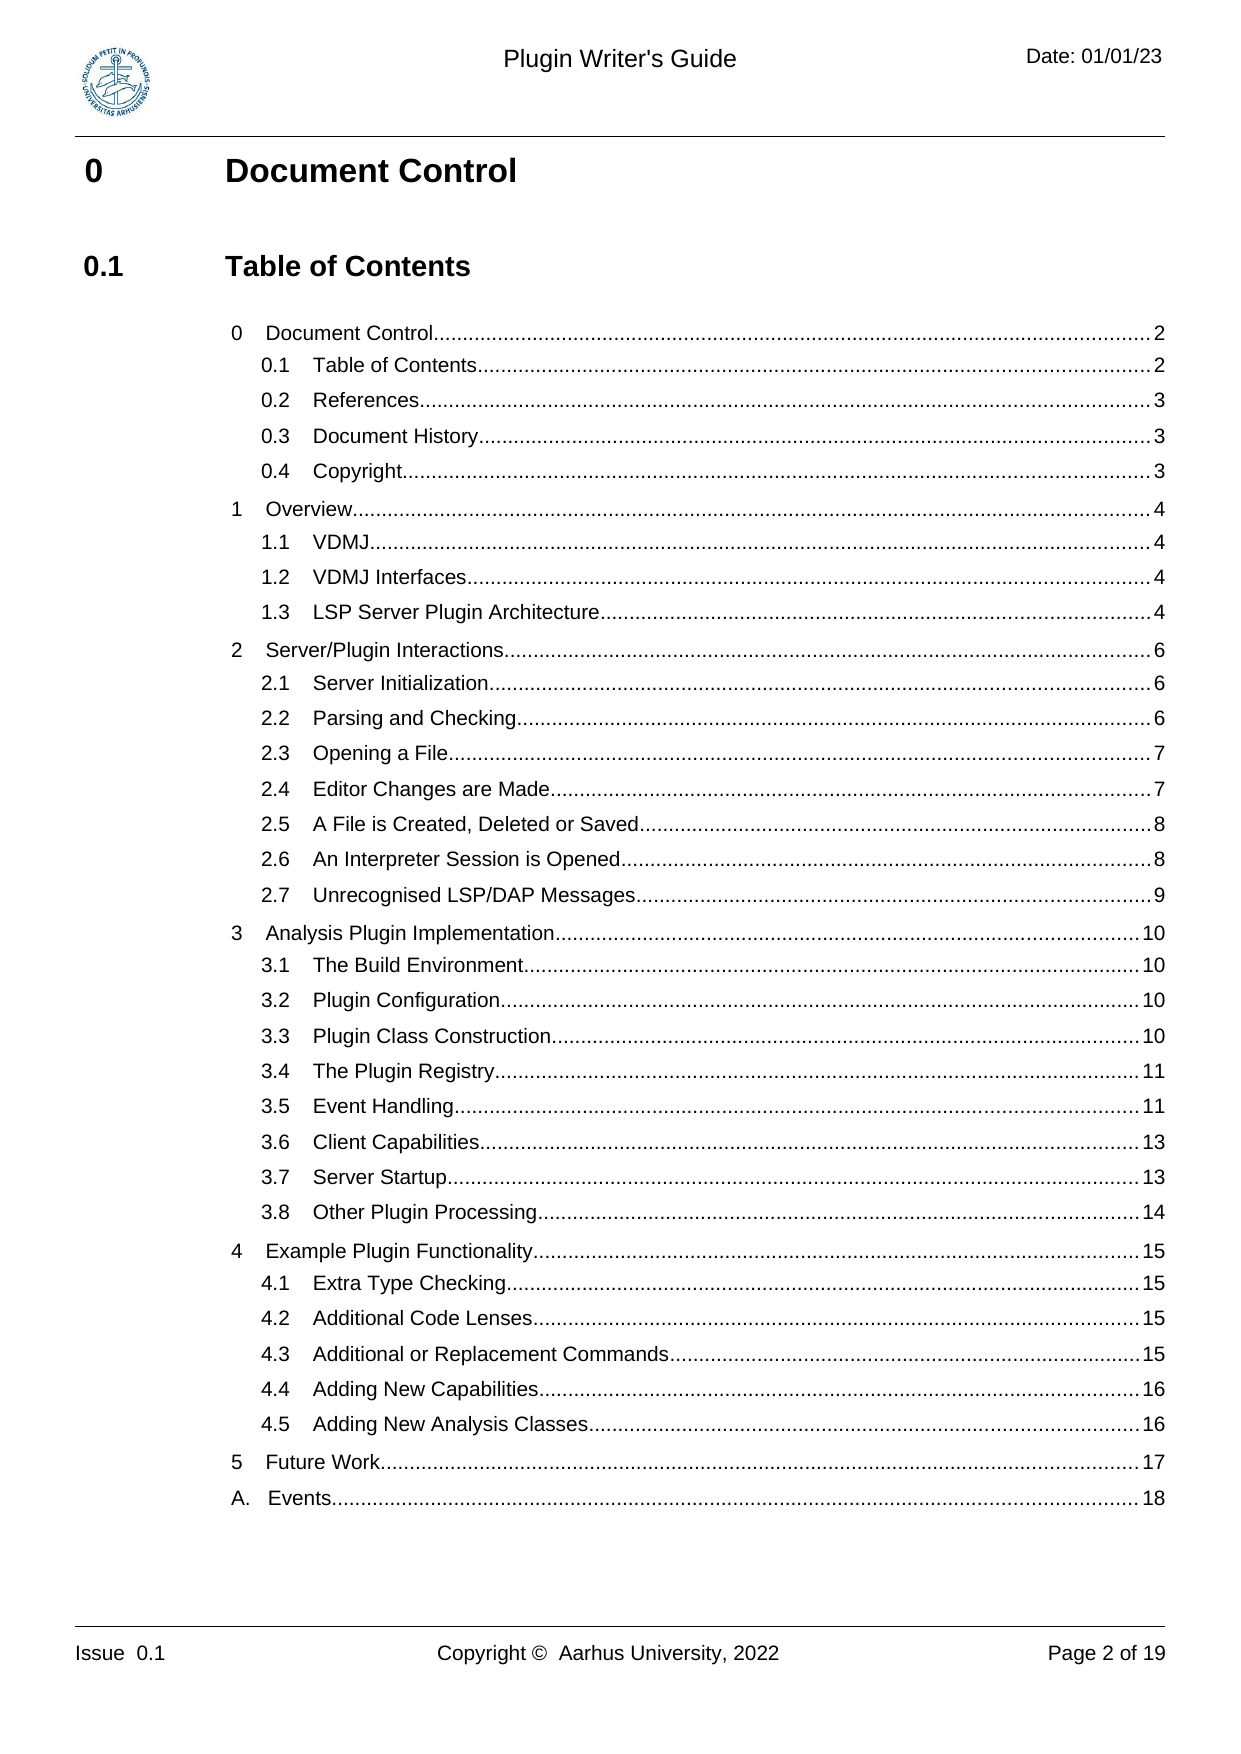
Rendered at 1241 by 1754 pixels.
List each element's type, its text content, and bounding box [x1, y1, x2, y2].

text 3.8 Other Plugin Processing 14 [255, 1201, 1165, 1224]
text 3.2 Plugin Configuration 10 [255, 989, 1165, 1012]
text 2.6 An Interpreter Session is Opened 8 [255, 848, 1165, 871]
subtitle Document Control [75, 152, 1165, 190]
text 0.1 Table of Contents 2 [255, 354, 1165, 377]
text 2.2 Parsing and Checking 6 [255, 707, 1165, 730]
text 1 Overview 4 [225, 498, 1165, 521]
text 3 Analysis Plugin Implementation 10 [225, 921, 1165, 945]
text 4.2 Additional Code Lenses 15 [255, 1307, 1165, 1330]
text 4.5 Adding New Analysis Classes 16 [255, 1413, 1165, 1436]
text 1.3 LSP Server Plugin Architecture 4 [255, 601, 1165, 624]
text 3.3 Plugin Class Construction 10 [255, 1024, 1165, 1048]
text 4.3 Additional or Replacement Commands 15 [255, 1342, 1165, 1365]
text 2.4 Editor Changes are Made 7 [255, 777, 1165, 801]
text 1.1 VDMJ 4 [255, 530, 1165, 553]
text 4.1 Extra Type Checking 15 [255, 1271, 1165, 1295]
subtitle Table of Contents [75, 250, 1165, 282]
text 4.4 Adding New Capabilities 16 [255, 1377, 1165, 1401]
text 2 Server/Plugin Interactions 6 [225, 639, 1165, 662]
text 1.2 VDMJ Interfaces 4 [255, 566, 1165, 589]
text 2.3 Opening a File 7 [255, 742, 1165, 765]
text 0.3 Document History 3 [255, 424, 1165, 448]
text 2.5 A File is Created, Deleted or Saved 8 [255, 813, 1165, 836]
text 5 Future Work 17 [225, 1451, 1165, 1474]
text 2.1 Server Initialization 6 [255, 671, 1165, 694]
text 3.1 The Build Environment 10 [255, 954, 1165, 977]
text 3.4 The Plugin Registry 11 [255, 1060, 1165, 1083]
text 4 Example Plugin Functionality 15 [225, 1239, 1165, 1262]
picture [78, 44, 153, 120]
text A. Events 18 [225, 1486, 1165, 1509]
text 0.2 References 3 [255, 389, 1165, 412]
text 0 Document Control 2 [225, 321, 1165, 345]
text 3.7 Server Startup 13 [255, 1166, 1165, 1189]
text 3.6 Client Capabilities 13 [255, 1130, 1165, 1153]
text 2.7 Unrecognised LSP/DAP Messages 9 [255, 883, 1165, 906]
text 0.4 Copyright 3 [255, 460, 1165, 483]
text 3.5 Event Handling 11 [255, 1095, 1165, 1118]
